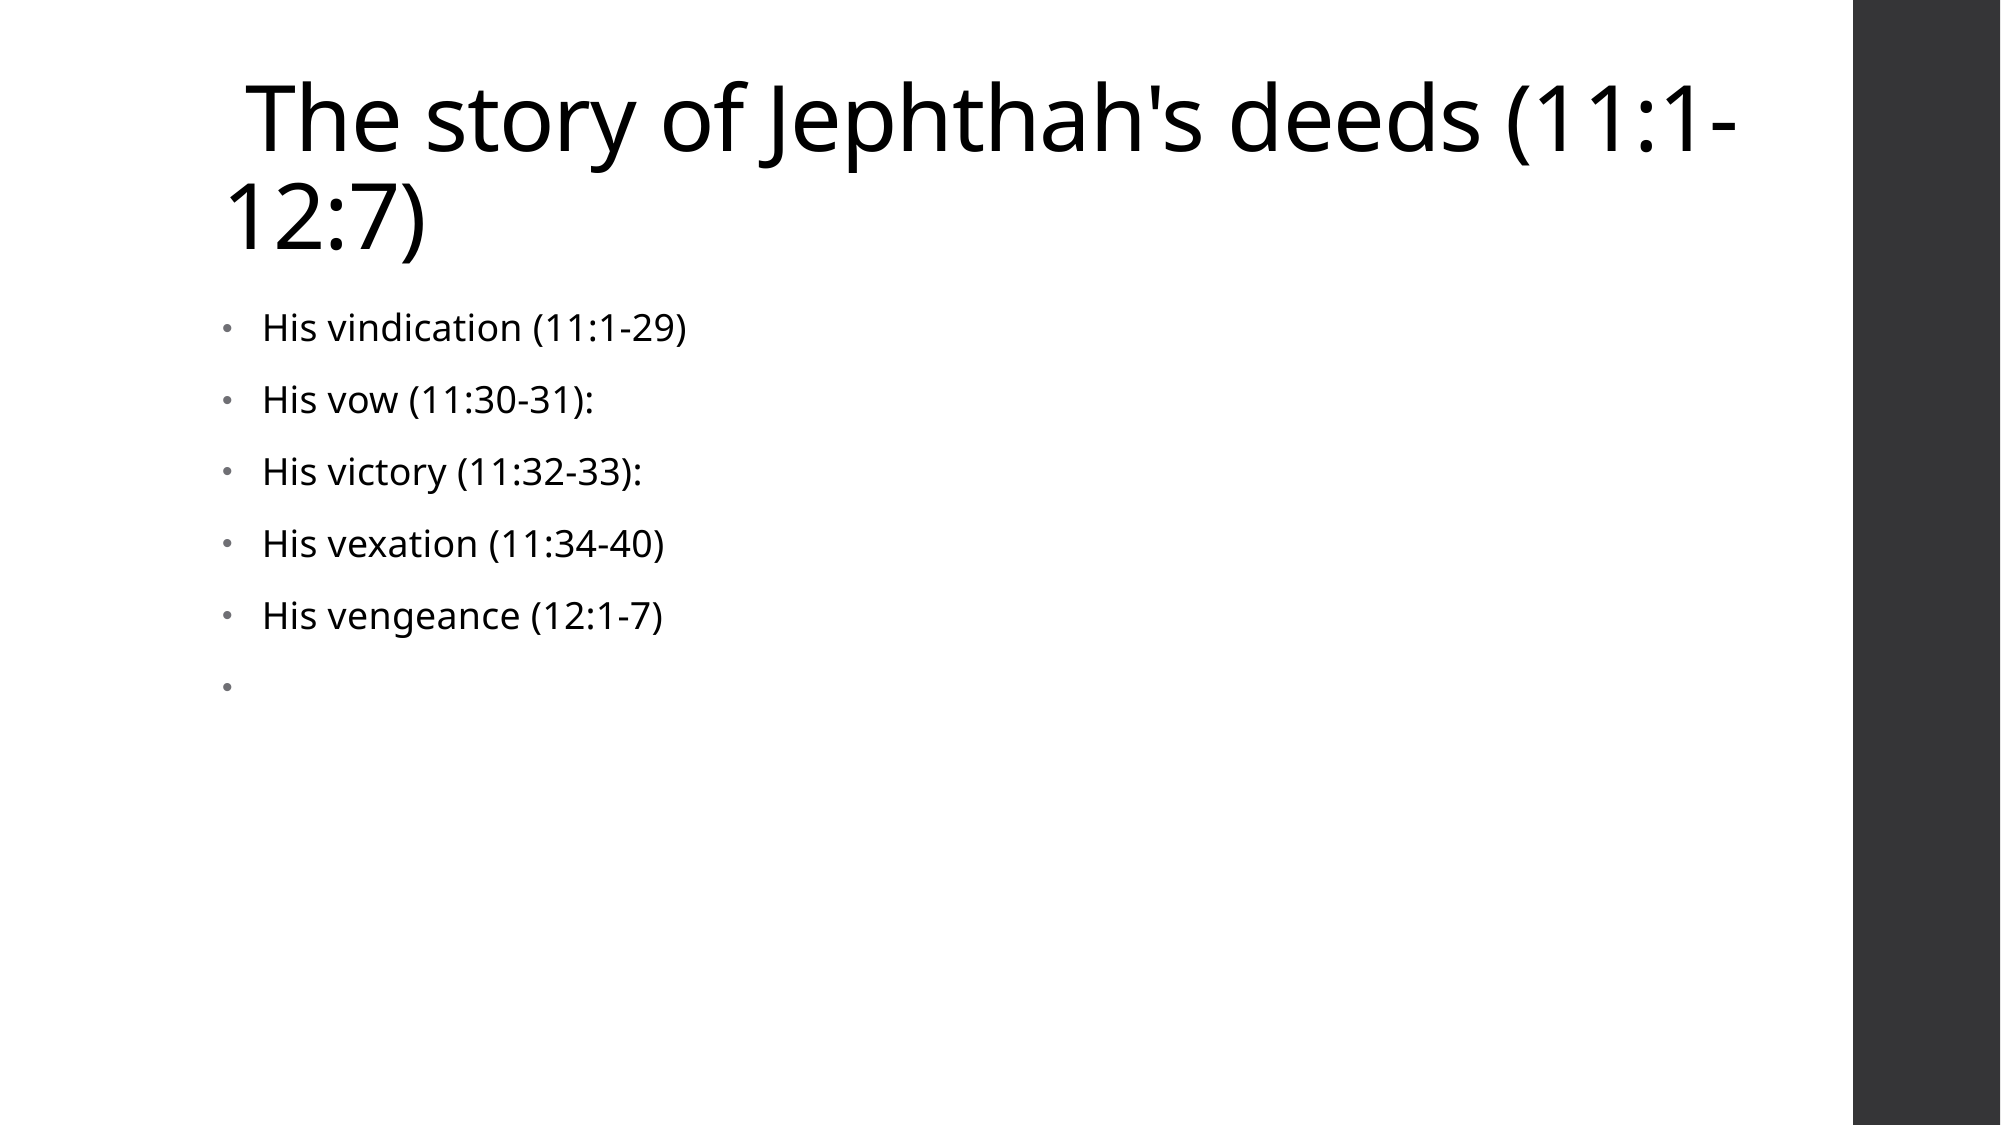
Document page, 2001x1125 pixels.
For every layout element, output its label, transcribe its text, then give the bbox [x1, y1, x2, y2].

list His vindication (11:1-29) His vow (11:30-31): His victory (11:32-33): His vexation (11:34-40) His vengeance (12:1-7) [206, 299, 1617, 1014]
title The story of Jephthah's deeds (11:1-12:7) [206, 60, 1797, 278]
